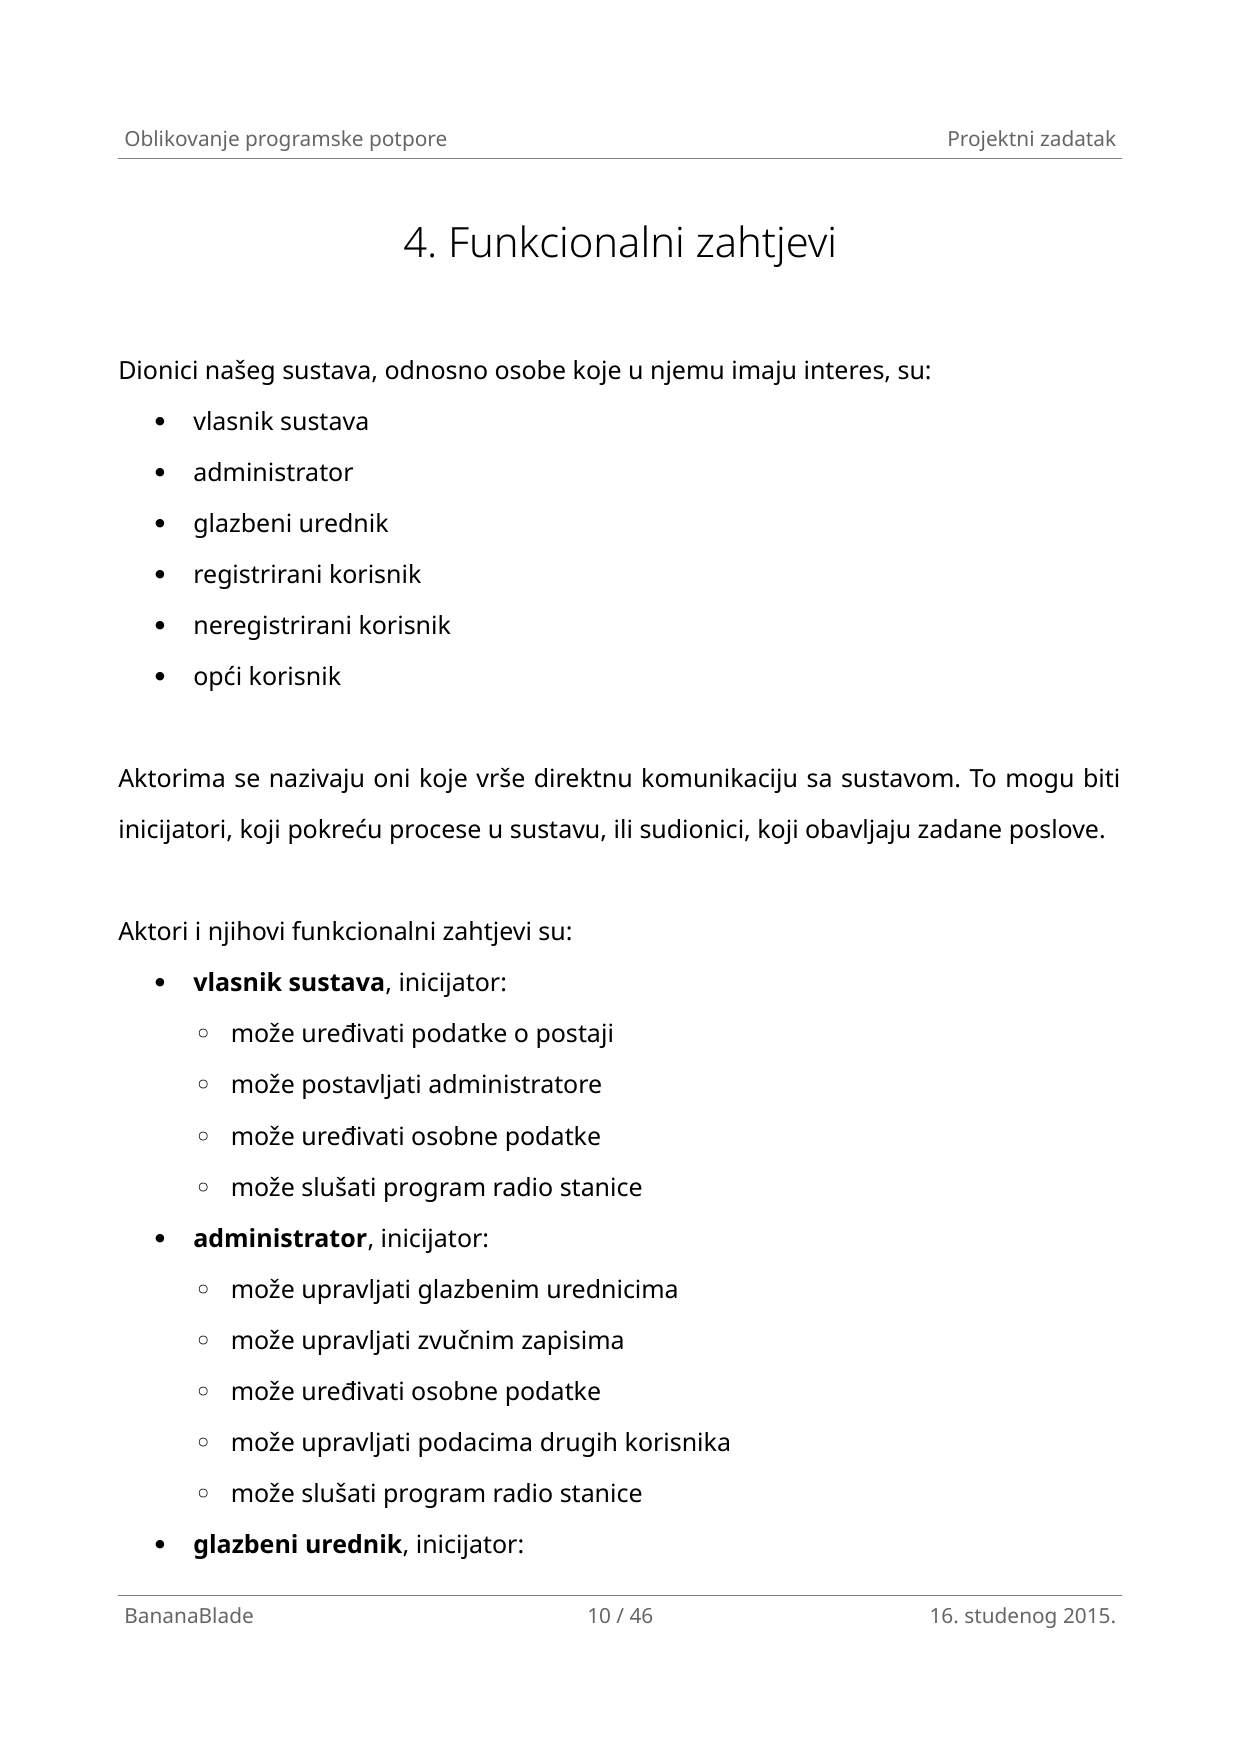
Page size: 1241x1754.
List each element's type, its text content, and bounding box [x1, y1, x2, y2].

list može uređivati osobne podatke [193, 1118, 1122, 1152]
list može uređivati podatke o postaji [193, 1016, 1122, 1050]
list vlasnik sustava [156, 404, 1122, 438]
list glazbeni urednik [156, 506, 1122, 540]
list neregistrirani korisnik [156, 608, 1122, 642]
list administrator, inicijator: [156, 1220, 1122, 1254]
list registrirani korisnik [156, 557, 1122, 591]
list administrator [156, 455, 1122, 489]
list opći korisnik [156, 659, 1122, 693]
list može upravljati glazbenim urednicima [193, 1271, 1122, 1305]
list vlasnik sustava, inicijator: [156, 965, 1122, 999]
text Aktori i njihovi funkcionalni zahtjevi su: [118, 914, 1122, 948]
list može slušati program radio stanice [193, 1169, 1122, 1203]
subtitle 4. Funkcionalni zahtjevi [118, 213, 1122, 270]
list može uređivati osobne podatke [193, 1373, 1122, 1407]
list glazbeni urednik, inicijator: [156, 1527, 1122, 1561]
list može slušati program radio stanice [193, 1476, 1122, 1509]
text Aktorima se nazivaju oni koje vrše direktnu komunikaciju sa sustavom. To mogu biti inicijatori, koji pokreću procese u sustavu, ili sudionici, koji obavljaju zadane poslove. [118, 761, 1122, 846]
text Dionici našeg sustava, odnosno osobe koje u njemu imaju interes, su: [118, 353, 1122, 387]
list može upravljati zvučnim zapisima [193, 1322, 1122, 1356]
list može postavljati administratore [193, 1067, 1122, 1101]
list može upravljati podacima drugih korisnika [193, 1424, 1122, 1458]
